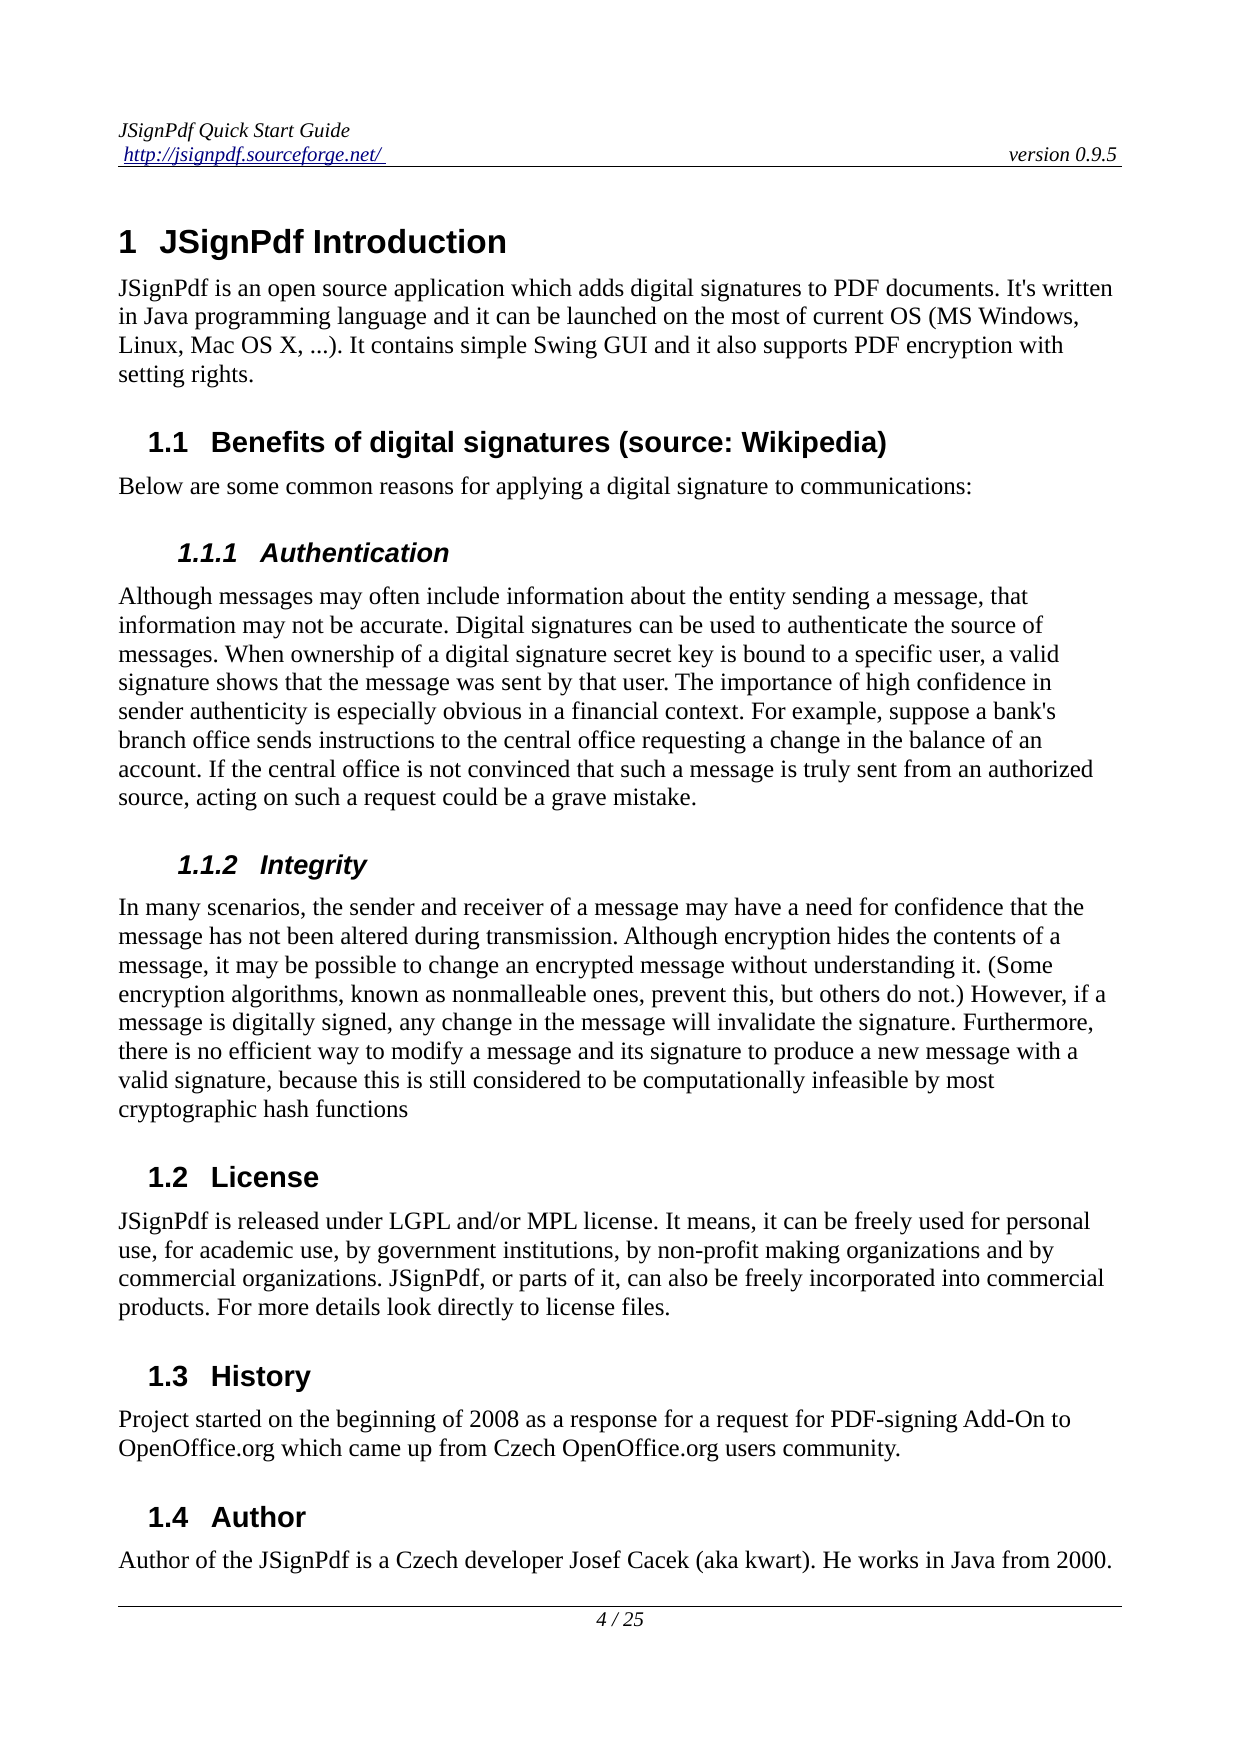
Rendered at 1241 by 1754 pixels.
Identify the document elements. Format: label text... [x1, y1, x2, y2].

text Project started on the beginning of 2008 as a response for a request for PDF-signing Add‑On to OpenOffice.org which came up from Czech OpenOffice.org users community. [118, 1404, 1122, 1462]
text Author of the JSignPdf is a Czech developer Josef Cacek (aka kwart). He works in Java from 2000. [118, 1546, 1122, 1574]
text In many scenarios, the sender and receiver of a message may have a need for confidence that the message has not been altered during transmission. Although encryption hides the contents of a message, it may be possible to change an encrypted message without understanding it. (Some encryption algorithms, known as nonmalleable ones, prevent this, but others do not.) However, if a message is digitally signed, any change in the message will invalidate the signature. Furthermore, there is no efficient way to modify a message and its signature to produce a new message with a valid signature, because this is still considered to be computationally infeasible by most cryptographic hash functions [118, 892, 1122, 1122]
text JSignPdf is released under LGPL and/or MPL license. It means, it can be freely used for personal use, for academic use, by government institutions, by non-profit making organizations and by commercial organizations. JSignPdf, or parts of it, can also be freely incorporated into commercial products. For more details look directly to license files. [118, 1206, 1122, 1321]
text Although messages may often include information about the entity sending a message, that information may not be accurate. Digital signatures can be used to authenticate the source of messages. When ownership of a digital signature secret key is bound to a specific user, a valid signature shows that the message was sent by that user. The importance of high confidence in sender authenticity is especially obvious in a financial context. For example, suppose a bank's branch office sends instructions to the central office requesting a change in the balance of an account. If the central office is not convinced that such a message is truly sent from an authorized source, acting on such a request could be a grave mistake. [118, 581, 1122, 811]
text Below are some common reasons for applying a digital signature to communications: [118, 471, 1122, 500]
text JSignPdf is an open source application which adds digital signatures to PDF documents. It's written in Java programming language and it can be launched on the most of current OS (MS Windows, Linux, Mac OS X, ...). It contains simple Swing GUI and it also supports PDF encryption with setting rights. [118, 273, 1122, 388]
subtitle License [148, 1160, 1116, 1193]
subtitle History [148, 1358, 1116, 1392]
subtitle Author [148, 1499, 1116, 1533]
subtitle JSignPdf Introduction [118, 222, 1122, 260]
subtitle Authentication [177, 537, 1122, 569]
subtitle Benefits of digital signatures (source: Wikipedia) [148, 425, 1116, 459]
subtitle Integrity [177, 849, 1122, 880]
